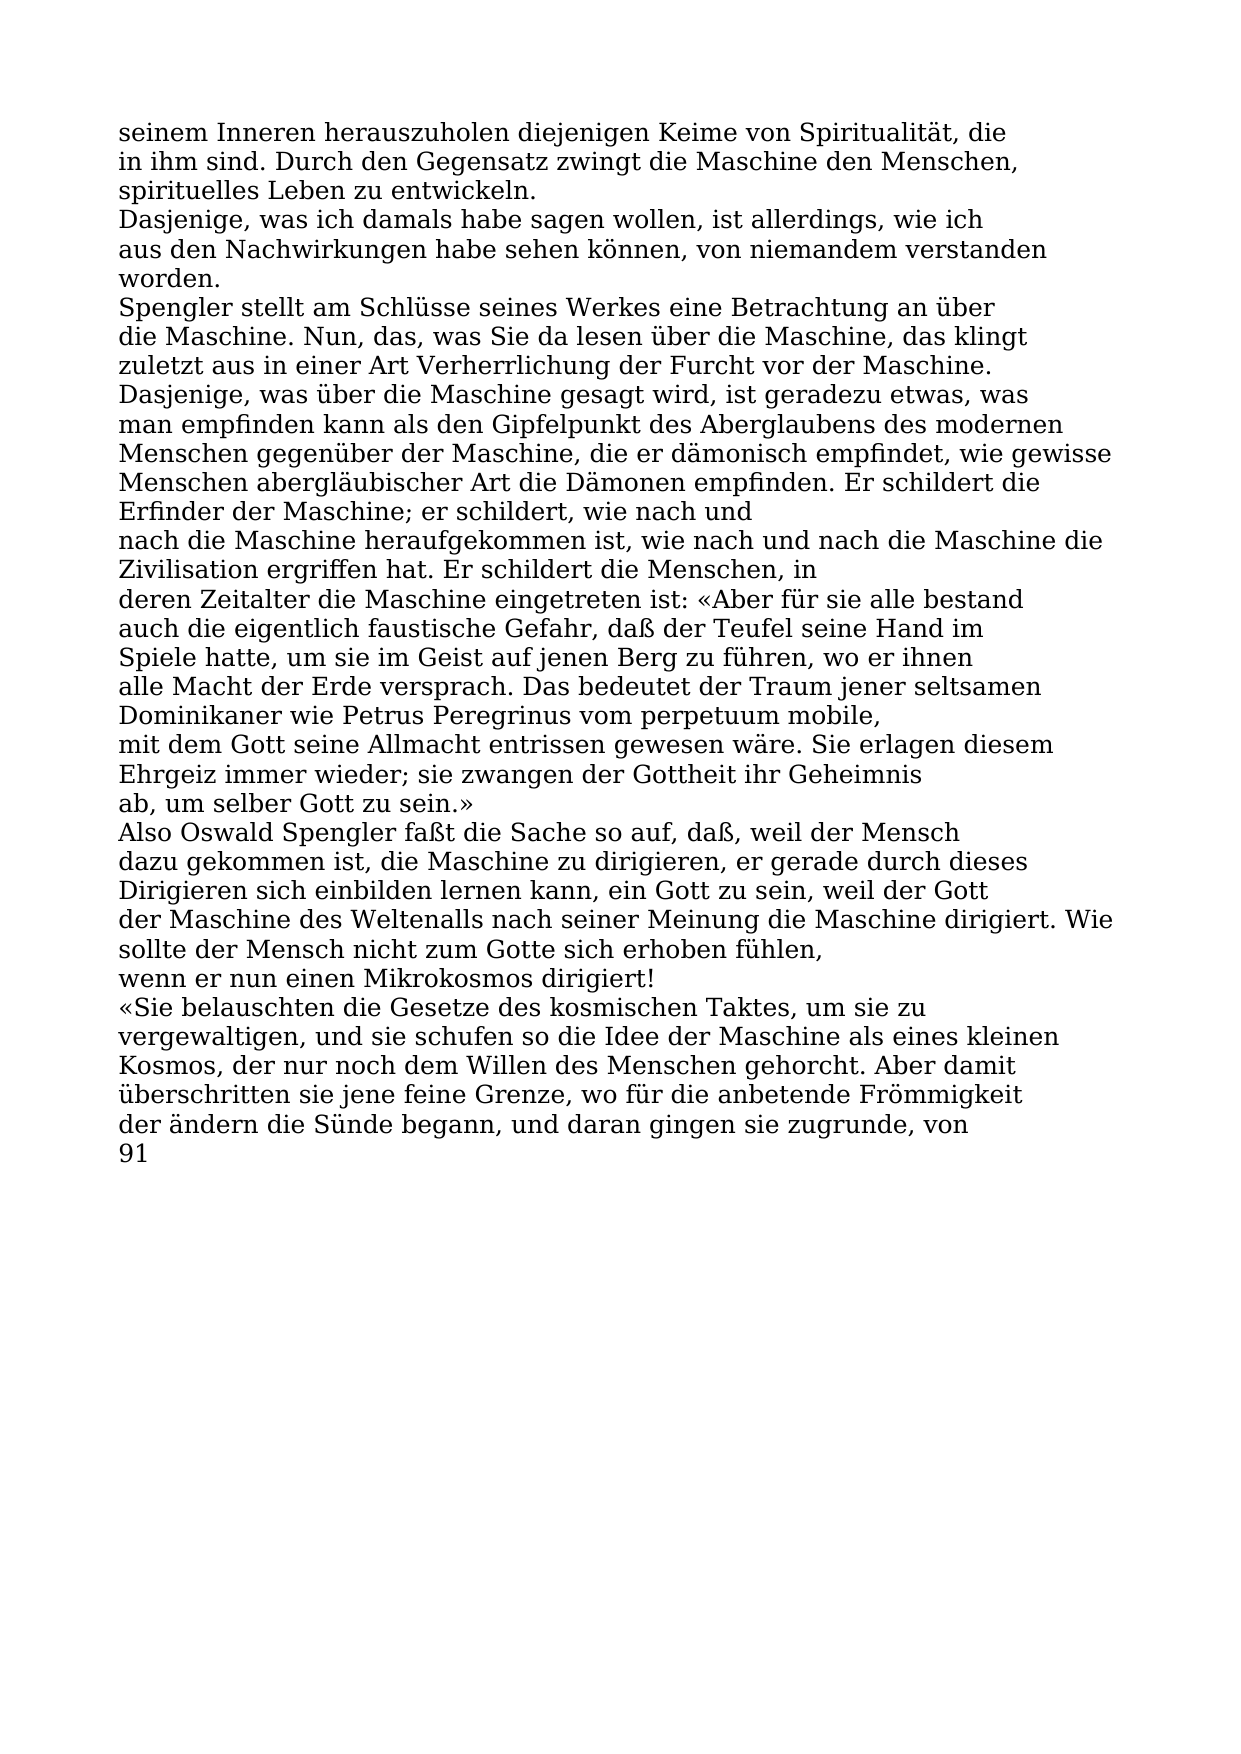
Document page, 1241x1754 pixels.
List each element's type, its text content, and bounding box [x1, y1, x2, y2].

text seinem Inneren herauszuholen diejenigen Keime von Spiritualität, die [118, 118, 1122, 147]
text alle Macht der Erde versprach. Das bedeutet der Traum jener seltsamen Dominikaner wie Petrus Peregrinus vom perpetuum mobile, [118, 672, 1122, 731]
text Spengler stellt am Schlüsse seines Werkes eine Betrachtung an über [118, 293, 1122, 322]
text Dirigieren sich einbilden lernen kann, ein Gott zu sein, weil der Gott [118, 876, 1122, 906]
text dazu gekommen ist, die Maschine zu dirigieren, er gerade durch dieses [118, 847, 1122, 876]
text die Maschine. Nun, das, was Sie da lesen über die Maschine, das klingt [118, 322, 1122, 351]
text 91 [118, 1139, 1122, 1168]
text man empfinden kann als den Gipfelpunkt des Aberglaubens des modernen Menschen gegenüber der Maschine, die er dämonisch empfindet, wie gewisse Menschen abergläubischer Art die Dämonen empfinden. Er schildert die Erfinder der Maschine; er schildert, wie nach und [118, 410, 1122, 526]
text «Sie belauschten die Gesetze des kosmischen Taktes, um sie zu vergewaltigen, und sie schufen so die Idee der Maschine als eines kleinen [118, 993, 1122, 1051]
text aus den Nachwirkungen habe sehen können, von niemandem verstanden worden. [118, 235, 1122, 293]
text nach die Maschine heraufgekommen ist, wie nach und nach die Maschine die Zivilisation ergriffen hat. Er schildert die Menschen, in [118, 526, 1122, 585]
text ab, um selber Gott zu sein.» [118, 789, 1122, 818]
text auch die eigentlich faustische Gefahr, daß der Teufel seine Hand im [118, 614, 1122, 643]
text Spiele hatte, um sie im Geist auf jenen Berg zu führen, wo er ihnen [118, 643, 1122, 672]
text Dasjenige, was über die Maschine gesagt wird, ist geradezu etwas, was [118, 381, 1122, 410]
text mit dem Gott seine Allmacht entrissen gewesen wäre. Sie erlagen diesem Ehrgeiz immer wieder; sie zwangen der Gottheit ihr Geheimnis [118, 731, 1122, 789]
text Also Oswald Spengler faßt die Sache so auf, daß, weil der Mensch [118, 818, 1122, 847]
text überschritten sie jene feine Grenze, wo für die anbetende Frömmigkeit [118, 1081, 1122, 1110]
text Kosmos, der nur noch dem Willen des Menschen gehorcht. Aber damit [118, 1051, 1122, 1081]
text in ihm sind. Durch den Gegensatz zwingt die Maschine den Menschen, [118, 147, 1122, 176]
text wenn er nun einen Mikrokosmos dirigiert! [118, 964, 1122, 993]
text der ändern die Sünde begann, und daran gingen sie zugrunde, von [118, 1110, 1122, 1139]
text spirituelles Leben zu entwickeln. [118, 176, 1122, 206]
text der Maschine des Weltenalls nach seiner Meinung die Maschine dirigiert. Wie sollte der Mensch nicht zum Gotte sich erhoben fühlen, [118, 906, 1122, 964]
text zuletzt aus in einer Art Verherrlichung der Furcht vor der Maschine. [118, 351, 1122, 381]
text deren Zeitalter die Maschine eingetreten ist: «Aber für sie alle bestand [118, 585, 1122, 614]
text Dasjenige, was ich damals habe sagen wollen, ist allerdings, wie ich [118, 206, 1122, 235]
